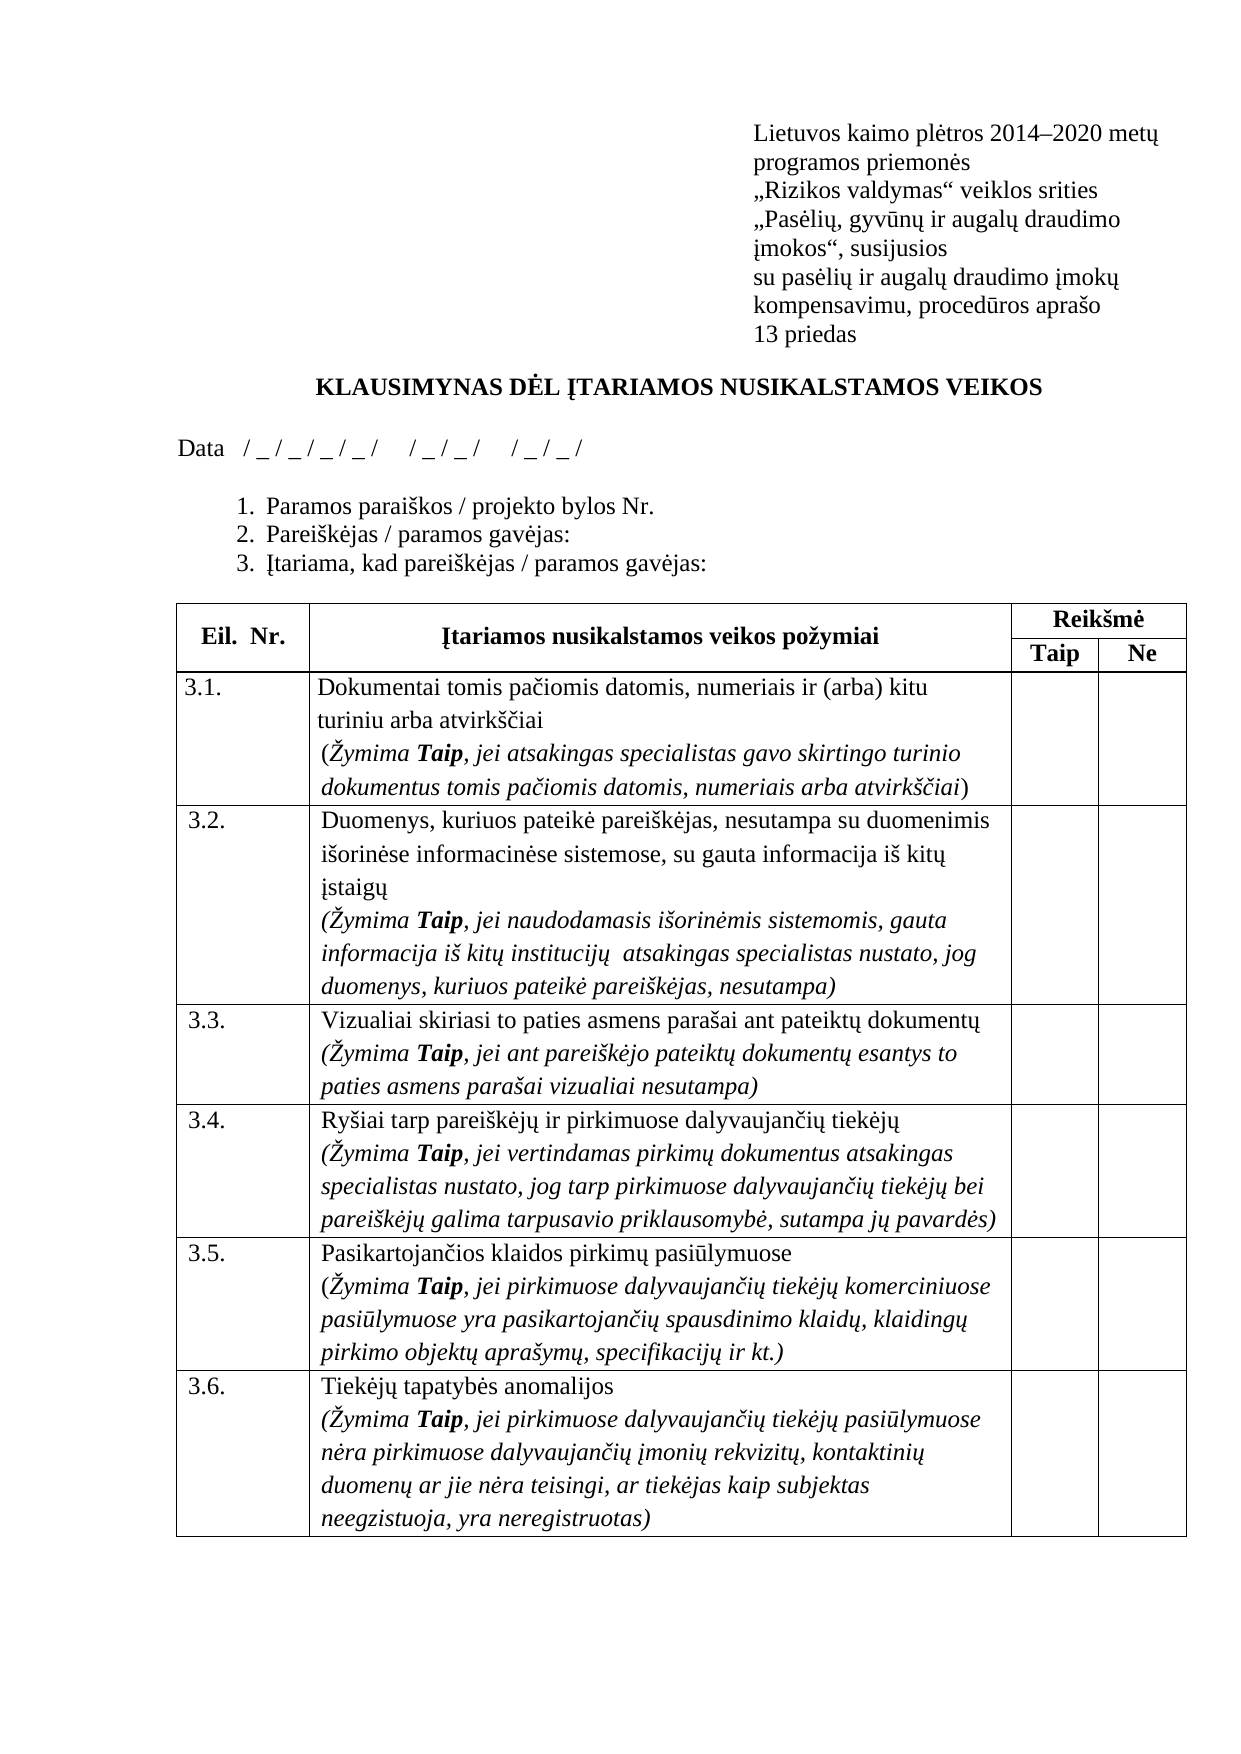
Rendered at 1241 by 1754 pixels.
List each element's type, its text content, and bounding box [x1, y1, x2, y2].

table_cell [1099, 1238, 1186, 1370]
table_cell Pasikartojančios klaidos pirkimų pasiūlymuose (Žymima Taip, jei pirkimuose dalyvaujančių tiekėjų komerciniuose pasiūlymuose yra pasikartojančių spausdinimo klaidų, klaidingų pirkimo objektų aprašymų, specifikacijų ir kt.) [310, 1238, 1011, 1370]
table_cell [1099, 1105, 1186, 1237]
table_cell [1012, 1371, 1098, 1536]
text Lietuvos kaimo plėtros 2014–2020 metų programos priemonės [753, 118, 1181, 176]
text „Rizikos valdymas“ veiklos srities „Pasėlių, gyvūnų ir augalų draudimo įmokos“, susijusios [753, 176, 1181, 262]
table_header Eil. Nr. [177, 604, 309, 671]
table_cell Duomenys, kuriuos pateikė pareiškėjas, nesutampa su duomenimis išorinėse informacinėse sistemose, su gauta informacija iš kitų įstaigų (Žymima Taip, jei naudodamasis išorinėmis sistemomis, gauta informacija iš kitų institucijų atsakingas specialistas nustato, jog duomenys, kuriuos pateikė pareiškėjas, nesutampa) [310, 806, 1011, 1004]
table_cell Ne [1099, 639, 1186, 671]
text 3. Įtariama, kad pareiškėjas / paramos gavėjas: [177, 548, 1181, 577]
table_cell Vizualiai skiriasi to paties asmens parašai ant pateiktų dokumentų (Žymima Taip, jei ant pareiškėjo pateiktų dokumentų esantys to paties asmens parašai vizualiai nesutampa) [310, 1005, 1011, 1104]
table_cell 3.6. [177, 1371, 309, 1536]
text 2. Pareiškėjas / paramos gavėjas: [236, 519, 1181, 548]
table_header Reikšmė [1012, 604, 1186, 637]
table_cell [1099, 1371, 1186, 1536]
table_cell 3.4. [177, 1105, 309, 1237]
table_cell Ryšiai tarp pareiškėjų ir pirkimuose dalyvaujančių tiekėjų (Žymima Taip, jei vertindamas pirkimų dokumentus atsakingas specialistas nustato, jog tarp pirkimuose dalyvaujančių tiekėjų bei pareiškėjų galima tarpusavio priklausomybė, sutampa jų pavardės) [310, 1105, 1011, 1237]
table_cell 3.1. [177, 673, 309, 804]
table_cell [1012, 673, 1098, 804]
text 13 priedas [753, 319, 1181, 348]
table_cell Taip [1012, 639, 1098, 671]
table_cell [1012, 1238, 1098, 1370]
text Data / _ / _ / _ / _ / / _ / _ / / _ / _ / [177, 433, 1181, 462]
table_cell 3.5. [177, 1238, 309, 1370]
table_cell [1012, 806, 1098, 1004]
table_header Įtariamos nusikalstamos veikos požymiai [310, 604, 1011, 671]
text KLAUSIMYNAS DĖL ĮTARIAMOS NUSIKALSTAMOS VEIKOS [177, 372, 1181, 401]
table_cell 3.2. [177, 806, 309, 1004]
table_cell [1099, 1005, 1186, 1104]
table_cell [1099, 673, 1186, 804]
text 1. Paramos paraiškos / projekto bylos Nr. [236, 491, 1181, 519]
text su pasėlių ir augalų draudimo įmokų kompensavimu, procedūros aprašo [753, 262, 1181, 319]
table_cell [1012, 1005, 1098, 1104]
table_cell Dokumentai tomis pačiomis datomis, numeriais ir (arba) kitu turiniu arba atvirkščiai (Žymima Taip, jei atsakingas specialistas gavo skirtingo turinio dokumentus tomis pačiomis datomis, numeriais arba atvirkščiai) [310, 673, 1011, 804]
table_cell 3.3. [177, 1005, 309, 1104]
table_cell [1012, 1105, 1098, 1237]
table_cell [1099, 806, 1186, 1004]
table_cell Tiekėjų tapatybės anomalijos (Žymima Taip, jei pirkimuose dalyvaujančių tiekėjų pasiūlymuose nėra pirkimuose dalyvaujančių įmonių rekvizitų, kontaktinių duomenų ar jie nėra teisingi, ar tiekėjas kaip subjektas neegzistuoja, yra neregistruotas) [310, 1371, 1011, 1536]
